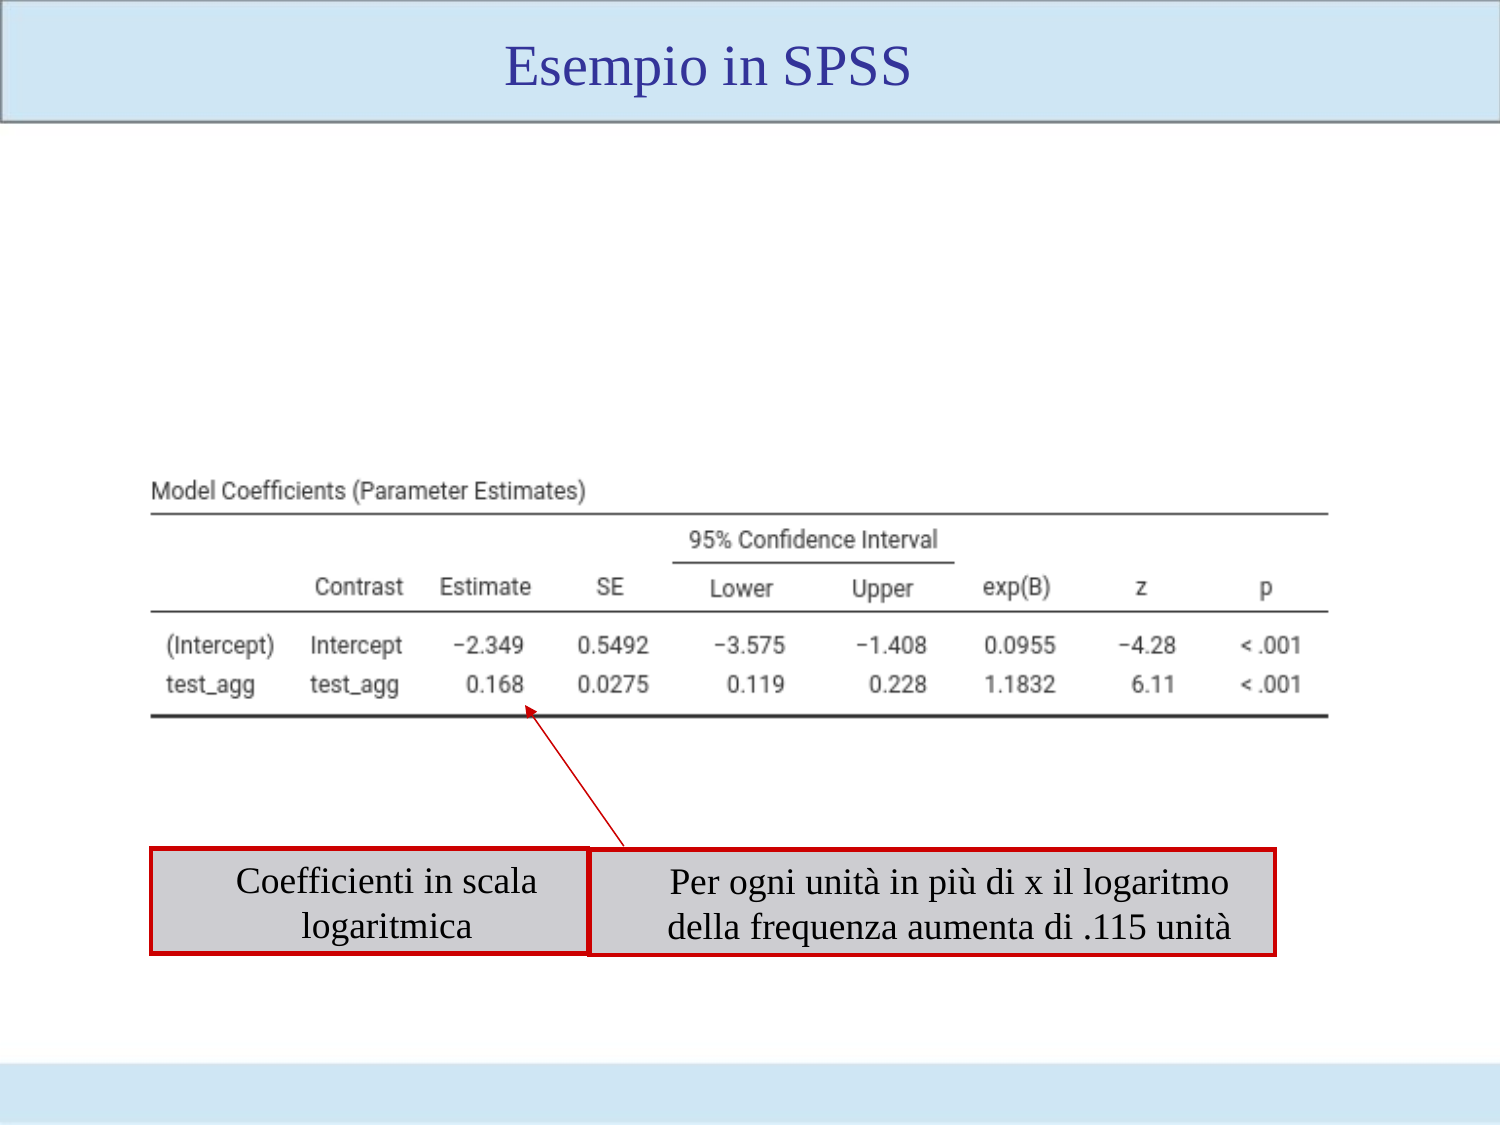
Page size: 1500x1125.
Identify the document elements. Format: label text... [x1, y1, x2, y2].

text_box Coefficienti in scala logaritmica [150, 848, 588, 954]
text_box Per ogni unità in più di x il logaritmo della frequenza aumenta di .115 unità [589, 849, 1275, 956]
title Esempio in SPSS [226, 19, 1191, 106]
picture [0, 0, 1500, 1125]
